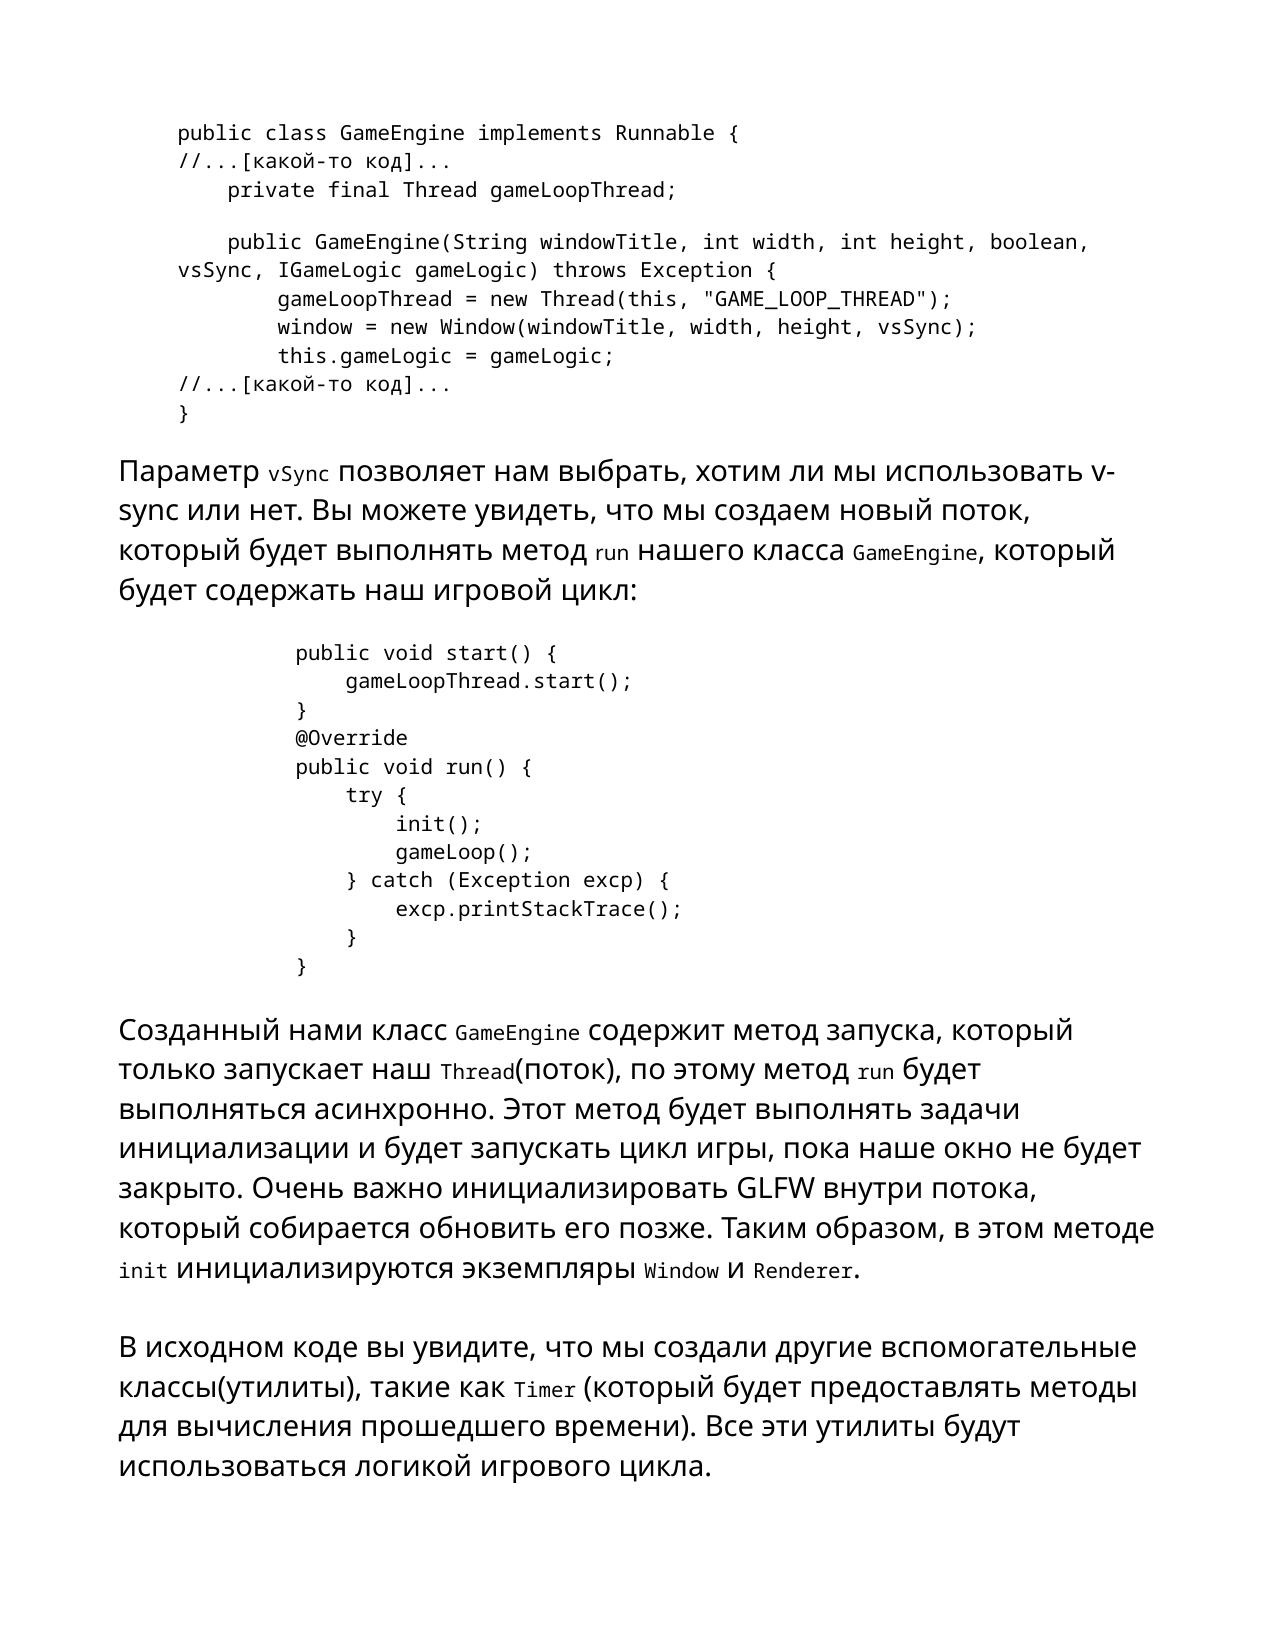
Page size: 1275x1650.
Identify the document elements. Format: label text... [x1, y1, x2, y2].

text //...[какой-то код]... [177, 369, 1157, 398]
text this.gameLogic = gameLogic; [177, 341, 1157, 369]
text @Override [295, 723, 1157, 752]
text Созданный нами класс GameEngine содержит метод запуска, который только запускает наш Thread(поток), по этому метод run будет выполняться асинхронно. Этот метод будет выполнять задачи инициализации и будет запускать цикл игры, пока наше окно не будет закрыто. Очень важно инициализировать GLFW внутри потока, который собирается обновить его позже. Таким образом, в этом методе init инициализируются экземпляры Window и Renderer. В исходном коде вы увидите, что мы создали другие вспомогательные классы(утилиты), такие как Timer (который будет предоставлять методы для вычисления прошедшего времени). Все эти утилиты будут использоваться логикой игрового цикла. [118, 1009, 1157, 1485]
text } [177, 398, 1157, 426]
text } [295, 922, 1157, 951]
text try { [295, 780, 1157, 809]
text gameLoopThread.start(); [295, 666, 1157, 695]
text gameLoop(); [295, 837, 1157, 866]
text window = new Window(windowTitle, width, height, vsSync); [177, 312, 1157, 341]
text public class GameEngine implements Runnable { [177, 118, 1157, 147]
text private final Thread gameLoopThread; [177, 175, 1157, 203]
text } catch (Exception excp) { [295, 866, 1157, 894]
text } [295, 951, 1157, 979]
text //...[какой-то код]... [177, 147, 1157, 175]
text public void start() { [295, 638, 1157, 666]
text init(); [295, 809, 1157, 837]
text } [295, 695, 1157, 723]
text gameLoopThread = new Thread(this, "GAME_LOOP_THREAD"); [177, 284, 1157, 312]
text public GameEngine(String windowTitle, int width, int height, boolean, vsSync, IGameLogic gameLogic) throws Exception { [177, 227, 1157, 284]
text Параметр vSync позволяет нам выбрать, хотим ли мы использовать v-sync или нет. Вы можете увидеть, что мы создаем новый поток, который будет выполнять метод run нашего класса GameEngine, который будет содержать наш игровой цикл: [118, 450, 1157, 608]
text public void run() { [295, 752, 1157, 780]
text excp.printStackTrace(); [295, 894, 1157, 922]
